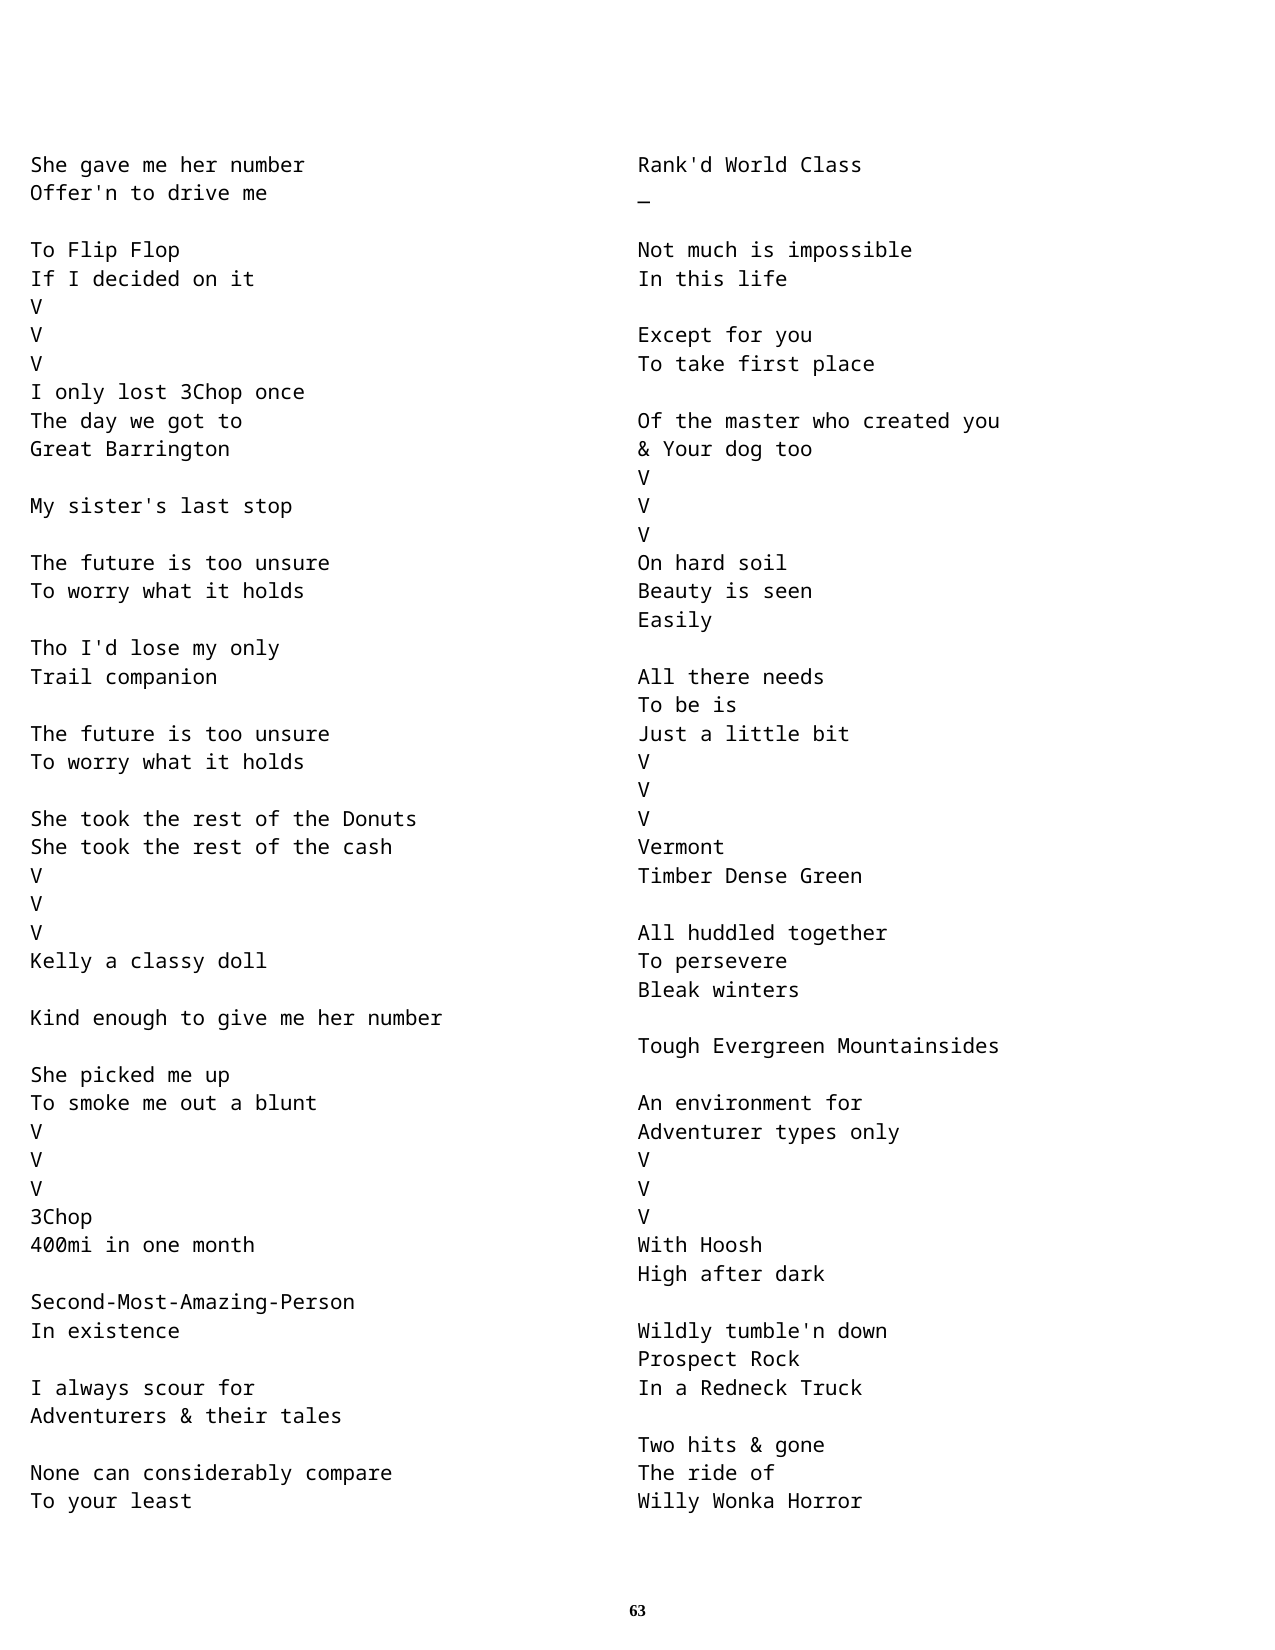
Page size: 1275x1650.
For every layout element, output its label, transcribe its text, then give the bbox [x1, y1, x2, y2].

text Kind enough to give me her number [30, 1003, 637, 1032]
text None can considerably compare [30, 1458, 637, 1487]
text The ride of [637, 1458, 1245, 1487]
text On hard soil [637, 548, 1245, 577]
text Prospect Rock [637, 1344, 1245, 1373]
text To smoke me out a blunt [30, 1088, 637, 1117]
text V [637, 804, 1245, 832]
text Adventurers & their tales [30, 1401, 637, 1430]
text Timber Dense Green [637, 861, 1245, 889]
text V [637, 747, 1245, 776]
text V [637, 1174, 1245, 1202]
text In this life [637, 264, 1245, 292]
text An environment for [637, 1088, 1245, 1117]
text High after dark [637, 1259, 1245, 1287]
text V [30, 292, 637, 321]
text Second-Most-Amazing-Person [30, 1287, 637, 1316]
text Trail companion [30, 662, 637, 690]
text The future is too unsure [30, 719, 637, 747]
text V [30, 349, 637, 377]
text Of the master who created you [637, 406, 1245, 434]
text To worry what it holds [30, 747, 637, 776]
text She took the rest of the Donuts [30, 804, 637, 832]
text V [30, 918, 637, 946]
text V [637, 1145, 1245, 1174]
text Kelly a classy doll [30, 946, 637, 975]
text Two hits & gone [637, 1430, 1245, 1458]
text Wildly tumble'n down [637, 1316, 1245, 1344]
text V [30, 1117, 637, 1145]
text In existence [30, 1316, 637, 1344]
text 3Chop [30, 1202, 637, 1231]
text Just a little bit [637, 719, 1245, 747]
text V [30, 861, 637, 889]
text I only lost 3Chop once [30, 377, 637, 406]
text V [637, 520, 1245, 548]
text With Hoosh [637, 1231, 1245, 1259]
text Offer'n to drive me [30, 178, 637, 207]
text The future is too unsure [30, 548, 637, 577]
text Adventurer types only [637, 1117, 1245, 1145]
text Willy Wonka Horror [637, 1487, 1245, 1515]
text To take first place [637, 349, 1245, 377]
text The day we got to [30, 406, 637, 434]
text V [30, 1174, 637, 1202]
text In a Redneck Truck [637, 1373, 1245, 1401]
text She gave me her number [30, 150, 637, 178]
text V [637, 463, 1245, 491]
text To your least [30, 1487, 637, 1515]
text & Your dog too [637, 434, 1245, 463]
text Tho I'd lose my only [30, 633, 637, 662]
text V [637, 491, 1245, 520]
text Except for you [637, 321, 1245, 349]
text I always scour for [30, 1373, 637, 1401]
text All huddled together [637, 918, 1245, 946]
text She picked me up [30, 1060, 637, 1088]
text To worry what it holds [30, 577, 637, 605]
text V [637, 1202, 1245, 1231]
text Not much is impossible [637, 235, 1245, 264]
text _ [637, 178, 1245, 207]
text V [30, 321, 637, 349]
text Vermont [637, 832, 1245, 861]
text My sister's last stop [30, 491, 637, 520]
text To Flip Flop [30, 235, 637, 264]
text V [637, 776, 1245, 804]
text To be is [637, 690, 1245, 719]
text 400mi in one month [30, 1231, 637, 1259]
text She took the rest of the cash [30, 832, 637, 861]
text Bleak winters [637, 975, 1245, 1003]
text Rank'd World Class [637, 150, 1245, 178]
text To persevere [637, 946, 1245, 975]
text Easily [637, 605, 1245, 633]
text All there needs [637, 662, 1245, 690]
text Tough Evergreen Mountainsides [637, 1032, 1245, 1060]
text Great Barrington [30, 434, 637, 463]
text If I decided on it [30, 264, 637, 292]
text V [30, 889, 637, 918]
text Beauty is seen [637, 577, 1245, 605]
text V [30, 1145, 637, 1174]
